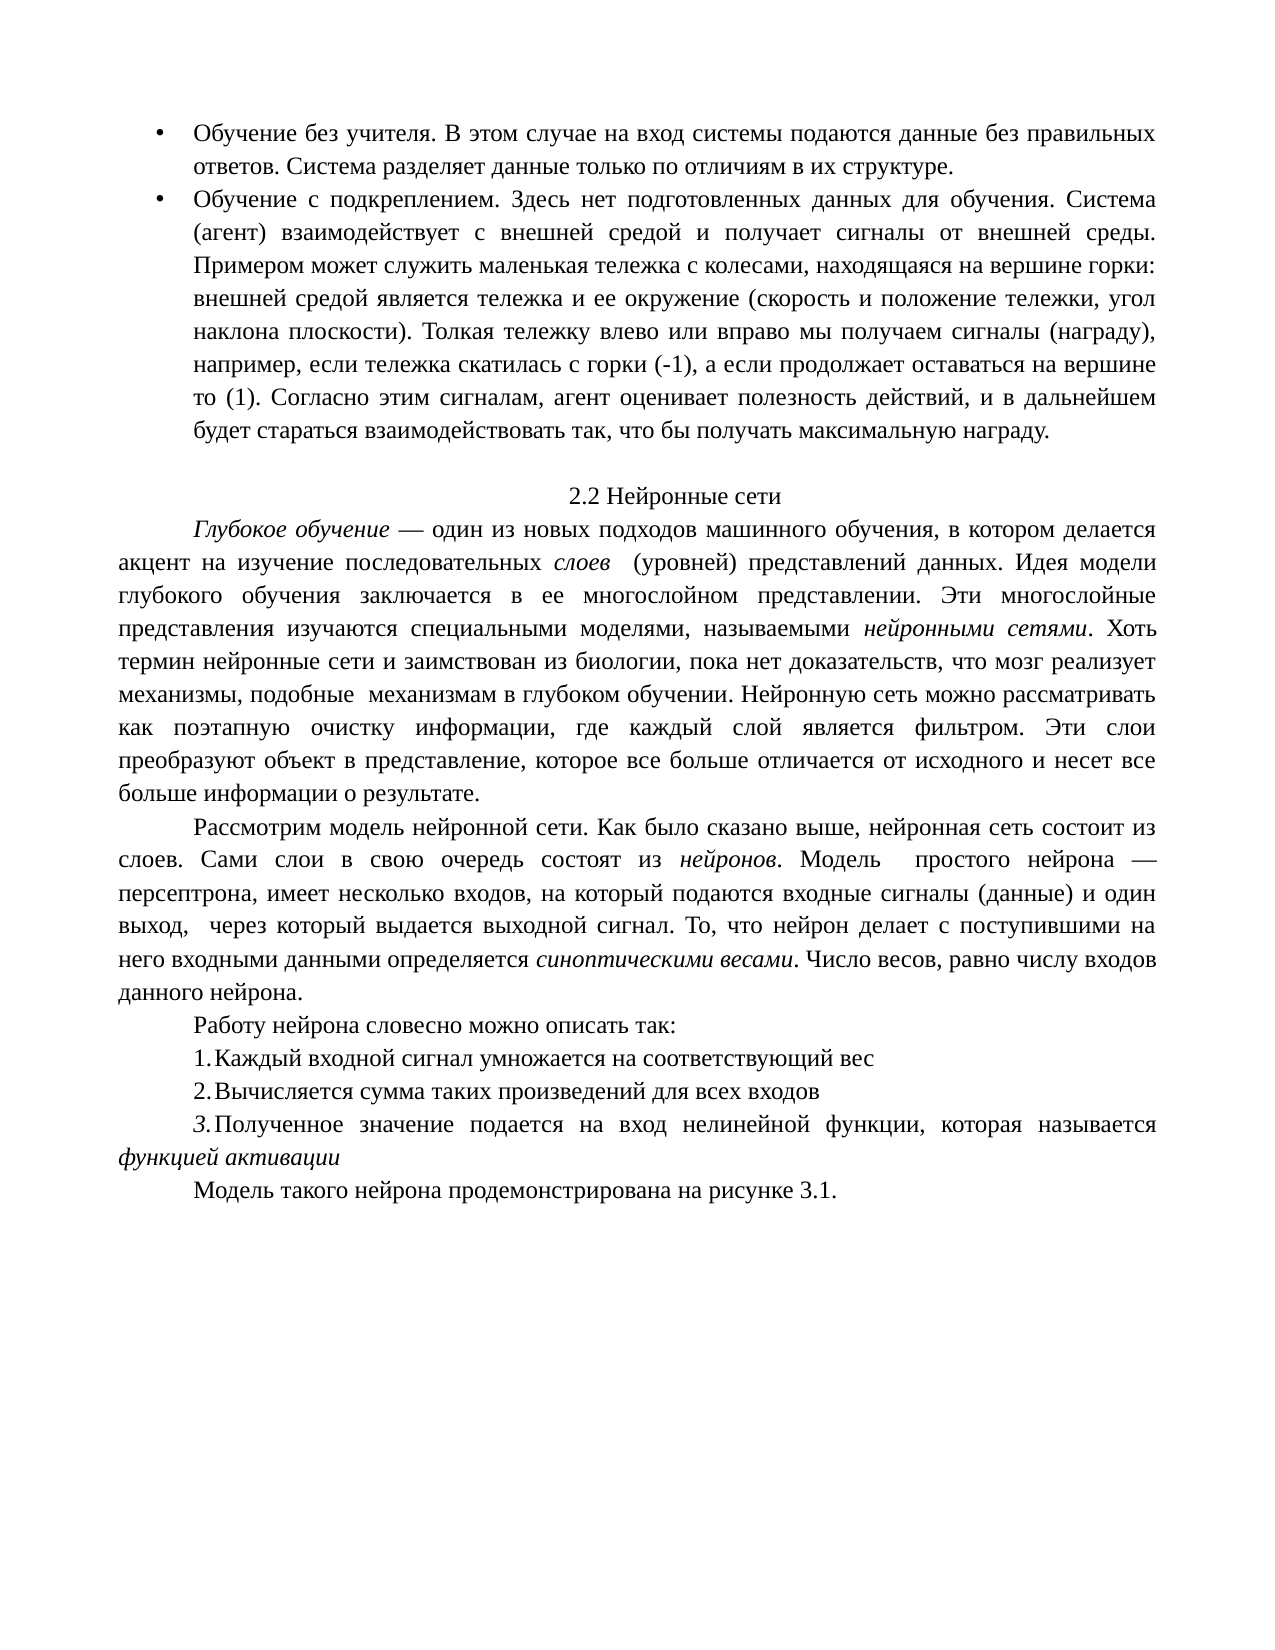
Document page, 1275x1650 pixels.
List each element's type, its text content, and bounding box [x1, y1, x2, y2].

list Обучение с подкреплением. Здесь нет подготовленных данных для обучения. Система (агент) взаимодействует с внешней средой и получает сигналы от внешней среды. Примером может служить маленькая тележка с колесами, находящаяся на вершине горки: внешней средой является тележка и ее окружение (скорость и положение тележки, угол наклона плоскости). Толкая тележку влево или вправо мы получаем сигналы (награду), например, если тележка скатилась с горки (-1), а если продолжает оставаться на вершине то (1). Согласно этим сигналам, агент оценивает полезность действий, и в дальнейшем будет стараться взаимодействовать так, что бы получать максимальную награду. [156, 184, 1157, 444]
text 2.2 Нейронные сети [118, 481, 1157, 510]
text Глубокое обучение — один из новых подходов машинного обучения, в котором делается акцент на изучение последовательных слоев (уровней) представлений данных. Идея модели глубокого обучения заключается в ее многослойном представлении. Эти многослойные представления изучаются специальными моделями, называемыми нейронными сетями. Хоть термин нейронные сети и заимствован из биологии, пока нет доказательств, что мозг реализует механизмы, подобные механизмам в глубоком обучении. Нейронную сеть можно рассматривать как поэтапную очистку информации, где каждый слой является фильтром. Эти слои преобразуют объект в представление, которое все больше отличается от исходного и несет все больше информации о результате. [118, 514, 1157, 807]
list Полученное значение подается на вход нелинейной функции, которая называется функцией активации [118, 1109, 1157, 1171]
text Модель такого нейрона продемонстрирована на рисунке 3.1. [118, 1175, 1157, 1203]
list Обучение без учителя. В этом случае на вход системы подаются данные без правильных ответов. Система разделяет данные только по отличиям в их структуре. [156, 118, 1157, 180]
text Рассмотрим модель нейронной сети. Как было сказано выше, нейронная сеть состоит из слоев. Сами слои в свою очередь состоят из нейронов. Модель простого нейрона — персептрона, имеет несколько входов, на который подаются входные сигналы (данные) и один выход, через который выдается выходной сигнал. То, что нейрон делает с поступившими на него входными данными определяется синоптическими весами. Число весов, равно числу входов данного нейрона. [118, 812, 1157, 1005]
text Работу нейрона словесно можно описать так: [118, 1010, 1157, 1038]
list Вычисляется сумма таких произведений для всех входов [118, 1076, 1157, 1104]
list Каждый входной сигнал умножается на соответствующий вес [118, 1043, 1157, 1071]
